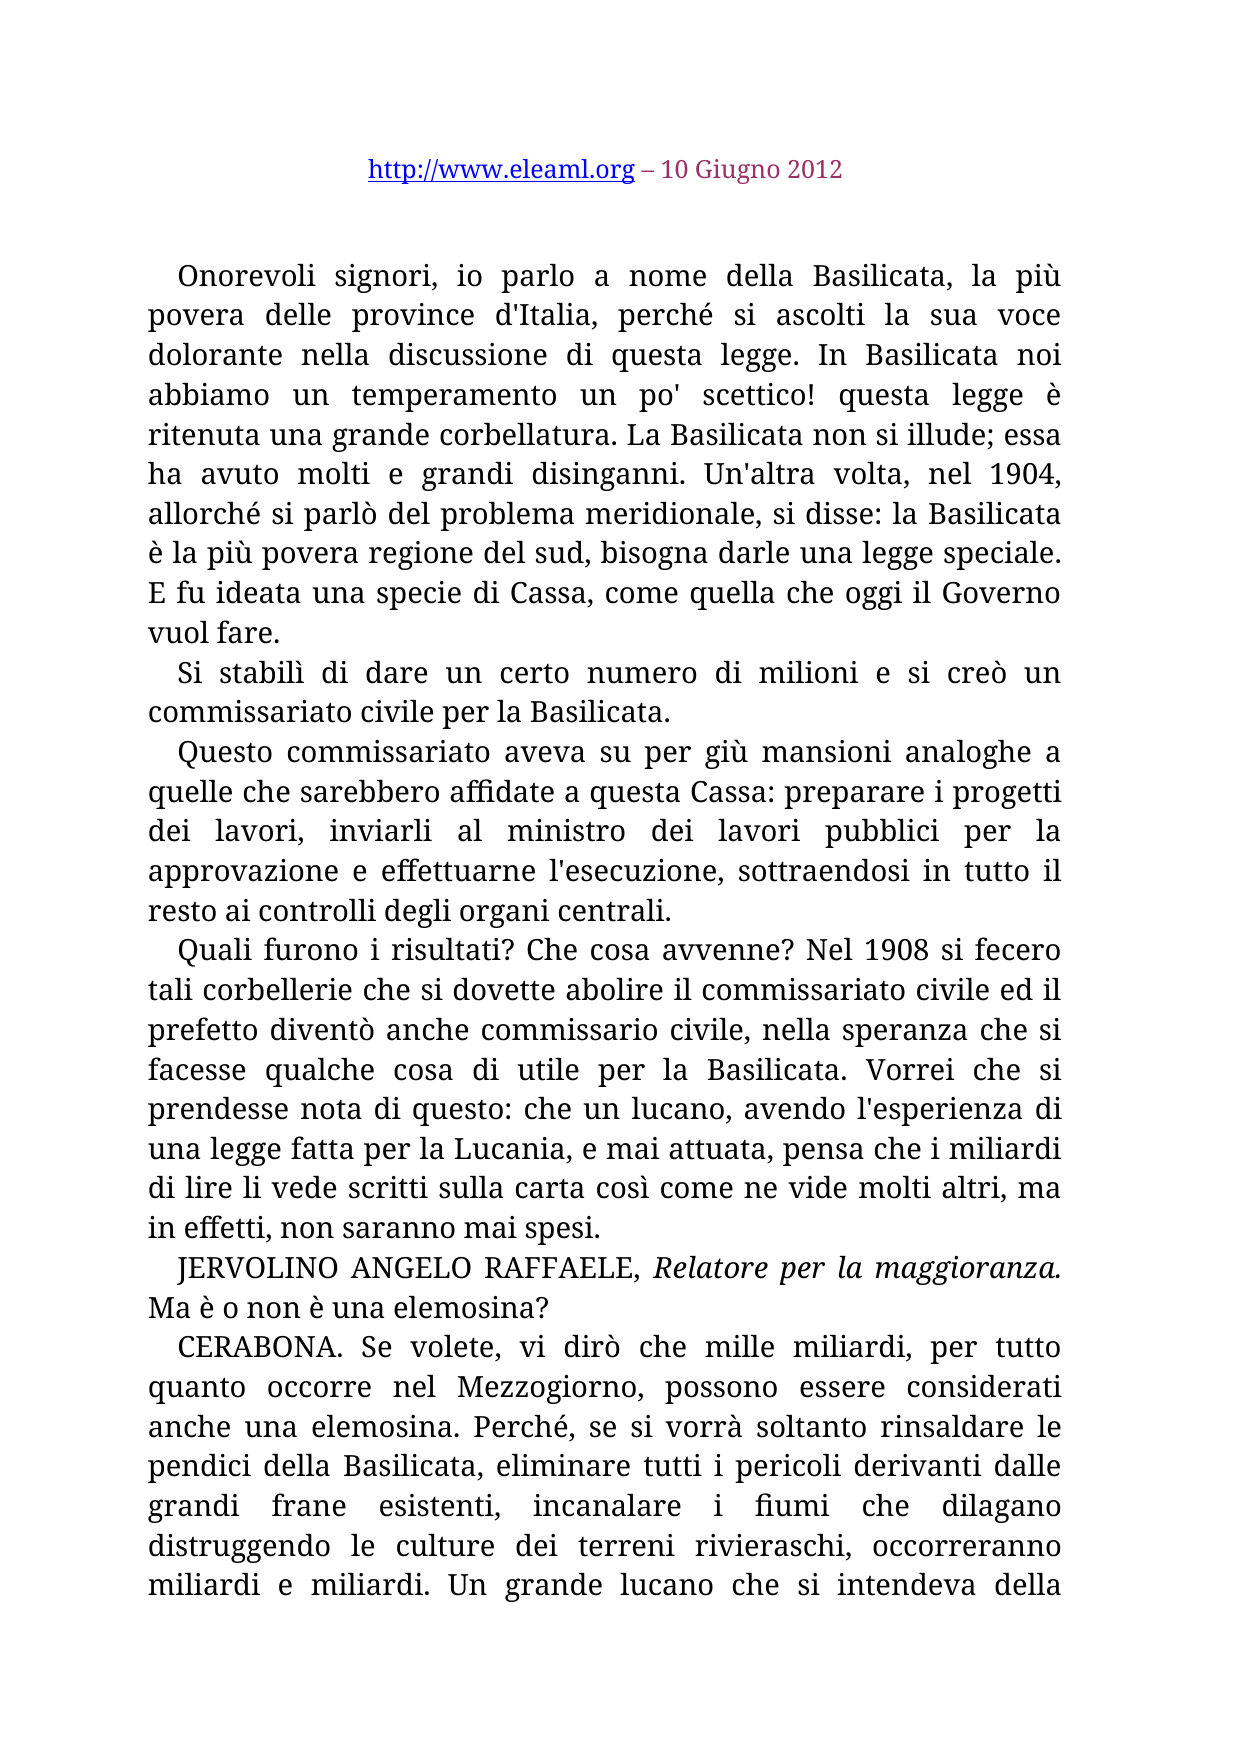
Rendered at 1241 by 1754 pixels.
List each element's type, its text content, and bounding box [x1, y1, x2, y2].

text JERVOLINO ANGELO RAFFAELE, Relatore per la maggioranza. Ma è o non è una elemosina? [148, 1247, 1063, 1327]
text CERABONA. Se volete, vi dirò che mille miliardi, per tutto quanto occorre nel Mezzogiorno, possono essere considerati anche una elemosina. Perché, se si vorrà soltanto rinsaldare le pendici della Basilicata, eliminare tutti i pericoli derivanti dalle grandi frane esistenti, incanalare i fiumi che dilagano distruggendo le culture dei terreni rivieraschi, occorreranno miliardi e miliardi. Un grande lucano che si intendeva della [148, 1327, 1063, 1604]
text Questo commissariato aveva su per giù mansioni analoghe a quelle che sarebbero affidate a questa Cassa: preparare i progetti dei lavori, inviarli al ministro dei lavori pubblici per la approvazione e effettuarne l'esecuzione, sottraendosi in tutto il resto ai controlli degli organi centrali. [148, 731, 1063, 930]
text Si stabilì di dare un certo numero di milioni e si creò un commissariato civile per la Basilicata. [148, 652, 1063, 731]
text Quali furono i risultati? Che cosa avvenne? Nel 1908 si fecero tali corbellerie che si dovette abolire il commissariato civile ed il prefetto diventò anche commissario civile, nella speranza che si facesse qualche cosa di utile per la Basilicata. Vorrei che si prendesse nota di questo: che un lucano, avendo l'esperienza di una legge fatta per la Lucania, e mai attuata, pensa che i miliardi di lire li vede scritti sulla carta così come ne vide molti altri, ma in effetti, non saranno mai spesi. [148, 930, 1063, 1247]
text Onorevoli signori, io parlo a nome della Basilicata, la più povera delle province d'Italia, perché si ascolti la sua voce dolorante nella discussione di questa legge. In Basilicata noi abbiamo un temperamento un po' scettico! questa legge è ritenuta una grande corbellatura. La Basilicata non si illude; essa ha avuto molti e grandi disinganni. Un'altra volta, nel 1904, allorché si parlò del problema meridionale, si disse: la Basilicata è la più povera regione del sud, bisogna darle una legge speciale. E fu ideata una specie di Cassa, come quella che oggi il Governo vuol fare. [148, 255, 1063, 652]
